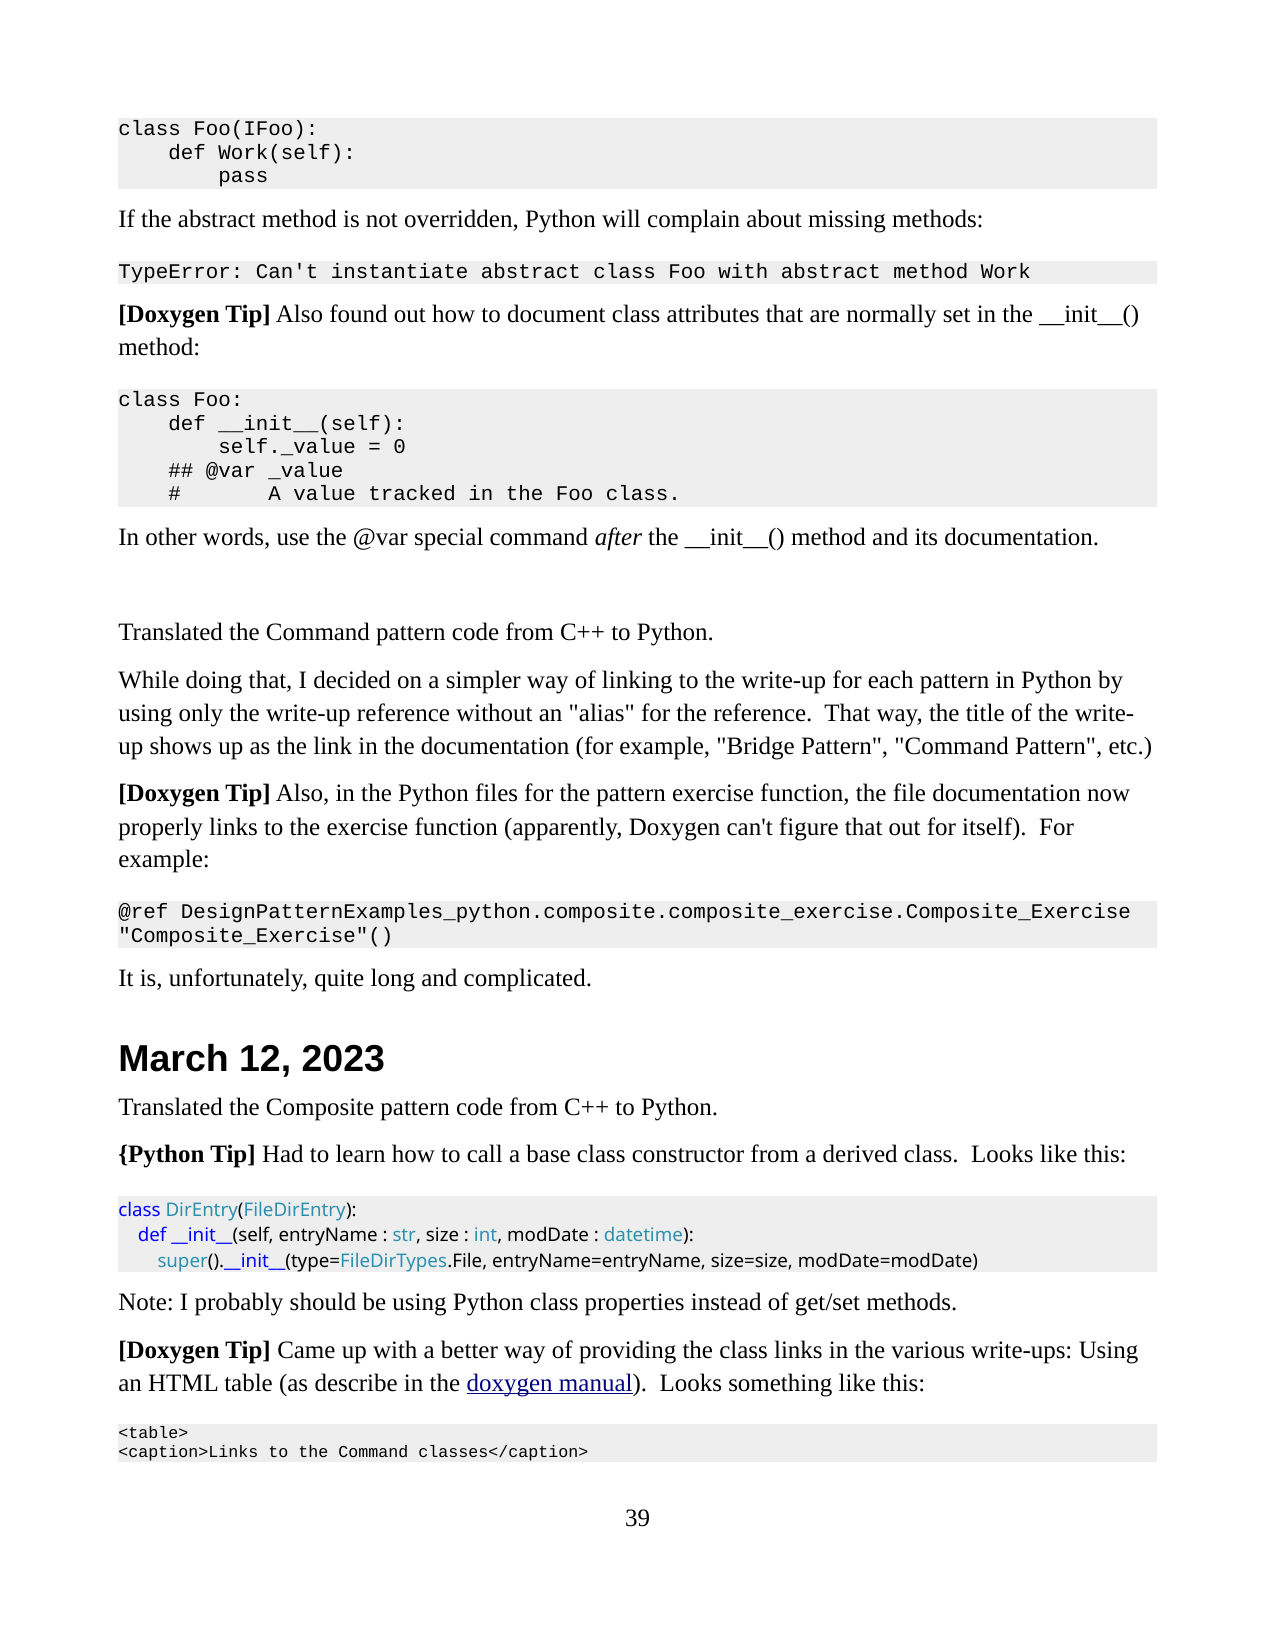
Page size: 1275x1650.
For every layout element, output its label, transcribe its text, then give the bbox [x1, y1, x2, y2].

text <caption>Links to the Command classes</caption> [118, 1443, 1157, 1462]
subtitle March 12, 2023 [118, 1036, 1157, 1079]
text While doing that, I decided on a simpler way of linking to the write-up for each pattern in Python by using only the write-up reference without an "alias" for the reference. That way, the title of the write-up shows up as the link in the documentation (for example, "Bridge Pattern", "Command Pattern", etc.) [118, 665, 1157, 760]
text It is, unfortunately, quite long and complicated. [118, 963, 1157, 992]
text self._value = 0 [118, 436, 1157, 460]
text def __init__(self, entryName : str, size : int, modDate : datetime): [118, 1221, 1157, 1247]
text def Work(self): [118, 142, 1157, 165]
text @ref DesignPatternExamples_python.composite.composite_exercise.Composite_Exercise "Composite_Exercise"() [118, 901, 1157, 948]
text def __init__(self): [118, 412, 1157, 436]
text [Doxygen Tip] Also found out how to document class attributes that are normally set in the __init__() method: [118, 299, 1157, 361]
text [Doxygen Tip] Also, in the Python files for the pattern exercise function, the file documentation now properly links to the exercise function (apparently, Doxygen can't figure that out for itself). For example: [118, 778, 1157, 873]
text pass [118, 165, 1157, 189]
text Note: I probably should be using Python class properties instead of get/set methods. [118, 1287, 1157, 1316]
text super().__init__(type=FileDirTypes.File, entryName=entryName, size=size, modDate=modDate) [118, 1247, 1157, 1272]
text [Doxygen Tip] Came up with a better way of providing the class links in the various write-ups: Using an HTML table (as describe in the doxygen manual). Looks something like this: [118, 1335, 1157, 1397]
text class DirEntry(FileDirEntry): [118, 1196, 1157, 1221]
text # A value tracked in the Foo class. [118, 483, 1157, 507]
text class Foo: [118, 389, 1157, 412]
text TypeError: Can't instantiate abstract class Foo with abstract method Work [118, 261, 1157, 284]
text {Python Tip] Had to learn how to call a base class constructor from a derived class. Looks like this: [118, 1139, 1157, 1168]
text In other words, use the @var special command after the __init__() method and its documentation. [118, 522, 1157, 551]
text Translated the Composite pattern code from C++ to Python. [118, 1092, 1157, 1120]
text If the abstract method is not overridden, Python will complain about missing methods: [118, 204, 1157, 233]
text Translated the Command pattern code from C++ to Python. [118, 617, 1157, 646]
text <table> [118, 1424, 1157, 1443]
text class Foo(IFoo): [118, 118, 1157, 142]
text ## @var _value [118, 460, 1157, 483]
